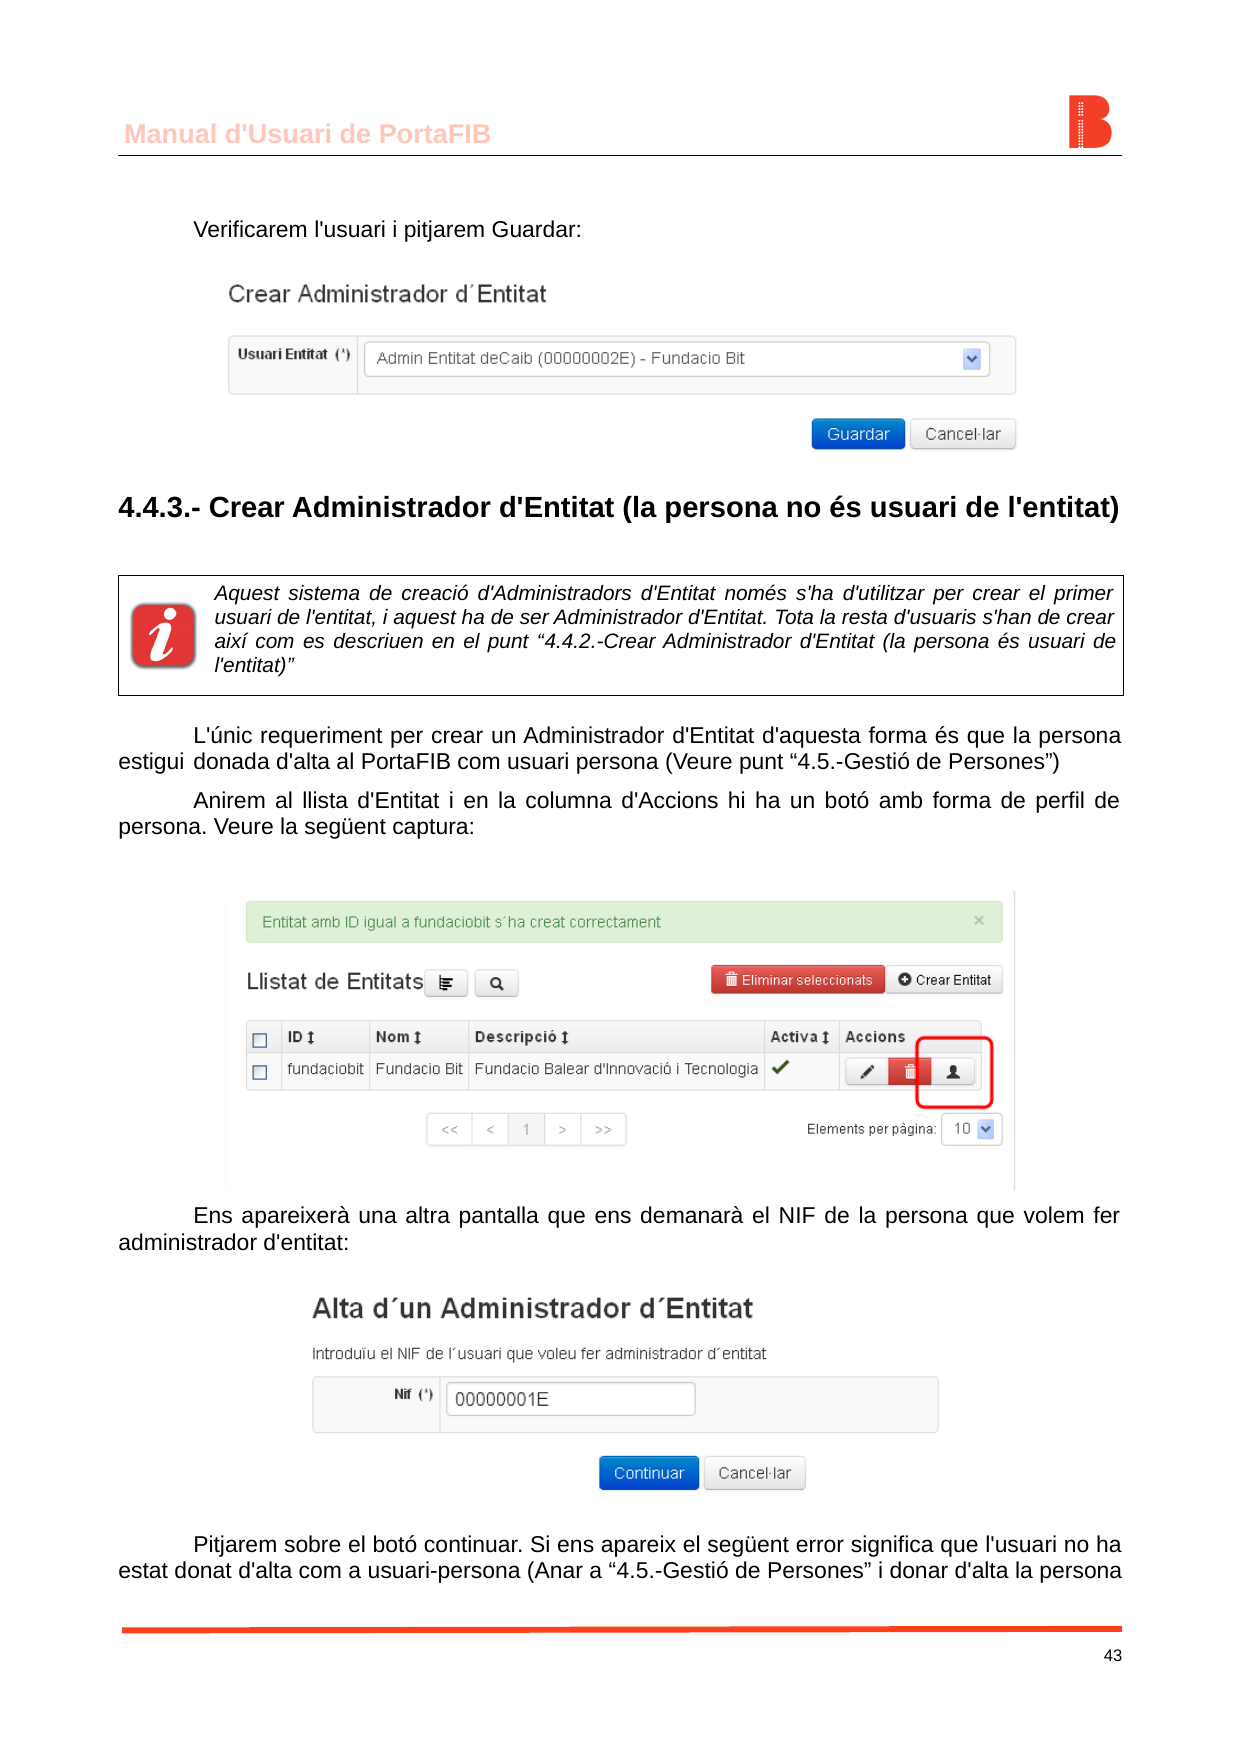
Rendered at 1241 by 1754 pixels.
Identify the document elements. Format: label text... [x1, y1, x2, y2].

picture [129, 601, 198, 670]
text Anirem al llista d'Entitat i en la columna d'Accions hi ha un botó amb forma de perfil de persona. Veure la següent captura: [118, 787, 1122, 840]
picture [214, 268, 1027, 466]
text Pitjarem sobre el botó continuar. Si ens apareix el següent error significa que l'usuari no ha estat donat d'alta com a usuari-persona (Anar a “4.5.-Gestió de Persones” i donar d'alta la persona [118, 1531, 1122, 1583]
picture [293, 1267, 941, 1514]
picture [225, 891, 1016, 1190]
table_header [119, 576, 209, 695]
text L'únic requeriment per crear un Administrador d'Entitat d'aquesta forma és que la persona estigui donada d'alta al PortaFIB com usuari persona (Veure punt “4.5.-Gestió de Persones”) [118, 722, 1122, 774]
text Ens apareixerà una altra pantalla que ens demanarà el NIF de la persona que volem fer administrador d'entitat: [118, 1202, 1122, 1255]
table_header Aquest sistema de creació d'Administradors d'Entitat només s'ha d'utilitzar per crear el primer usuari de l'entitat, i aquest ha de ser Administrador d'Entitat. Tota la resta d'usuaris s'han de crear així com es descriuen en el punt “4.4.2.-Crear Administrador d'Entitat (la persona és usuari de l'entitat)” [209, 576, 1123, 695]
picture [1063, 94, 1117, 150]
text Verificarem l'usuari i pitjarem Guardar: [118, 216, 1122, 242]
subtitle Crear Administrador d'Entitat (la persona no és usuari de l'entitat) [118, 491, 1122, 524]
